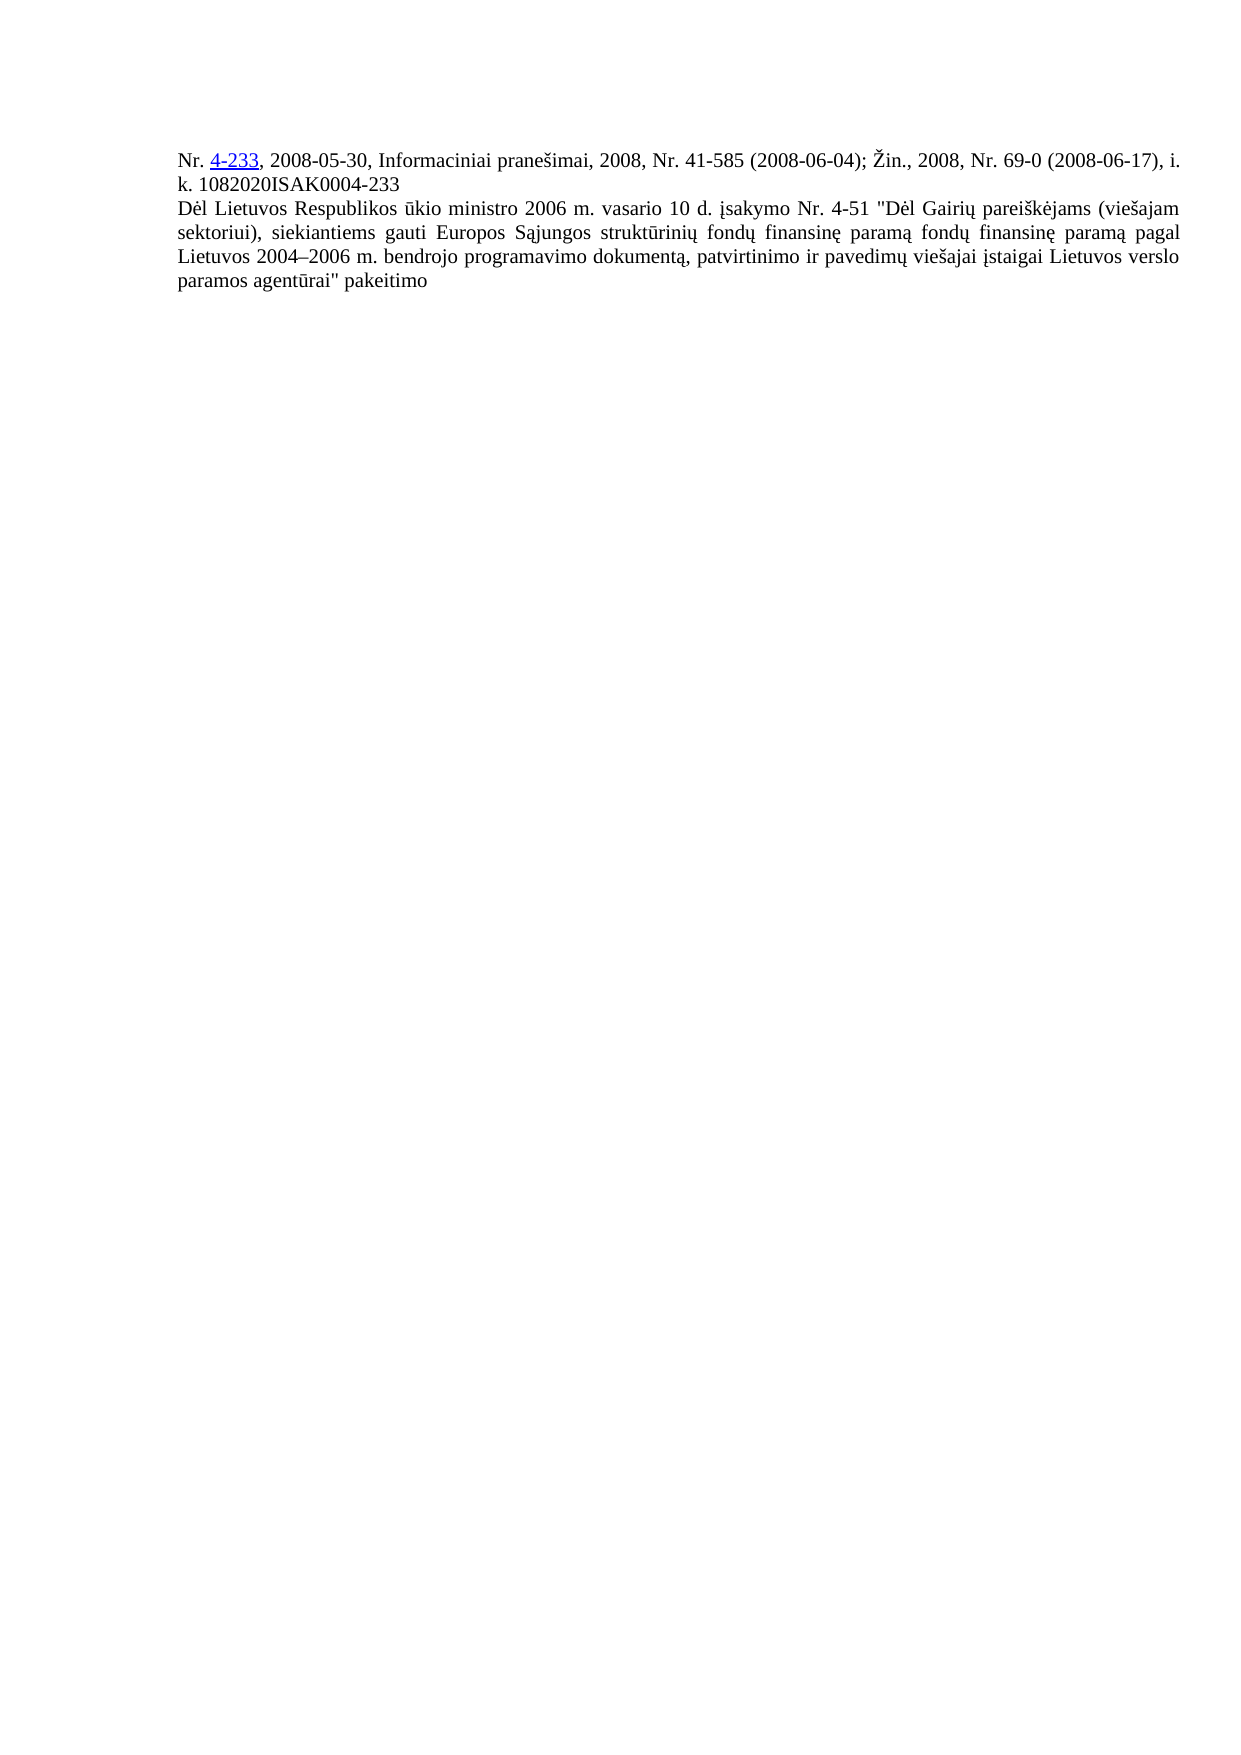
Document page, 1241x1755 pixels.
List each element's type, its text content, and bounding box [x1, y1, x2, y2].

text Nr. 4-233, 2008-05-30, Informaciniai pranešimai, 2008, Nr. 41-585 (2008-06-04); Žin., 2008, Nr. 69-0 (2008-06-17), i. k. 1082020ISAK0004-233 [177, 148, 1181, 196]
text Dėl Lietuvos Respublikos ūkio ministro 2006 m. vasario 10 d. įsakymo Nr. 4-51 "Dėl Gairių pareiškėjams (viešajam sektoriui), siekiantiems gauti Europos Sąjungos struktūrinių fondų finansinę paramą fondų finansinę paramą pagal Lietuvos 2004–2006 m. bendrojo programavimo dokumentą, patvirtinimo ir pavedimų viešajai įstaigai Lietuvos verslo paramos agentūrai" pakeitimo [177, 196, 1181, 292]
